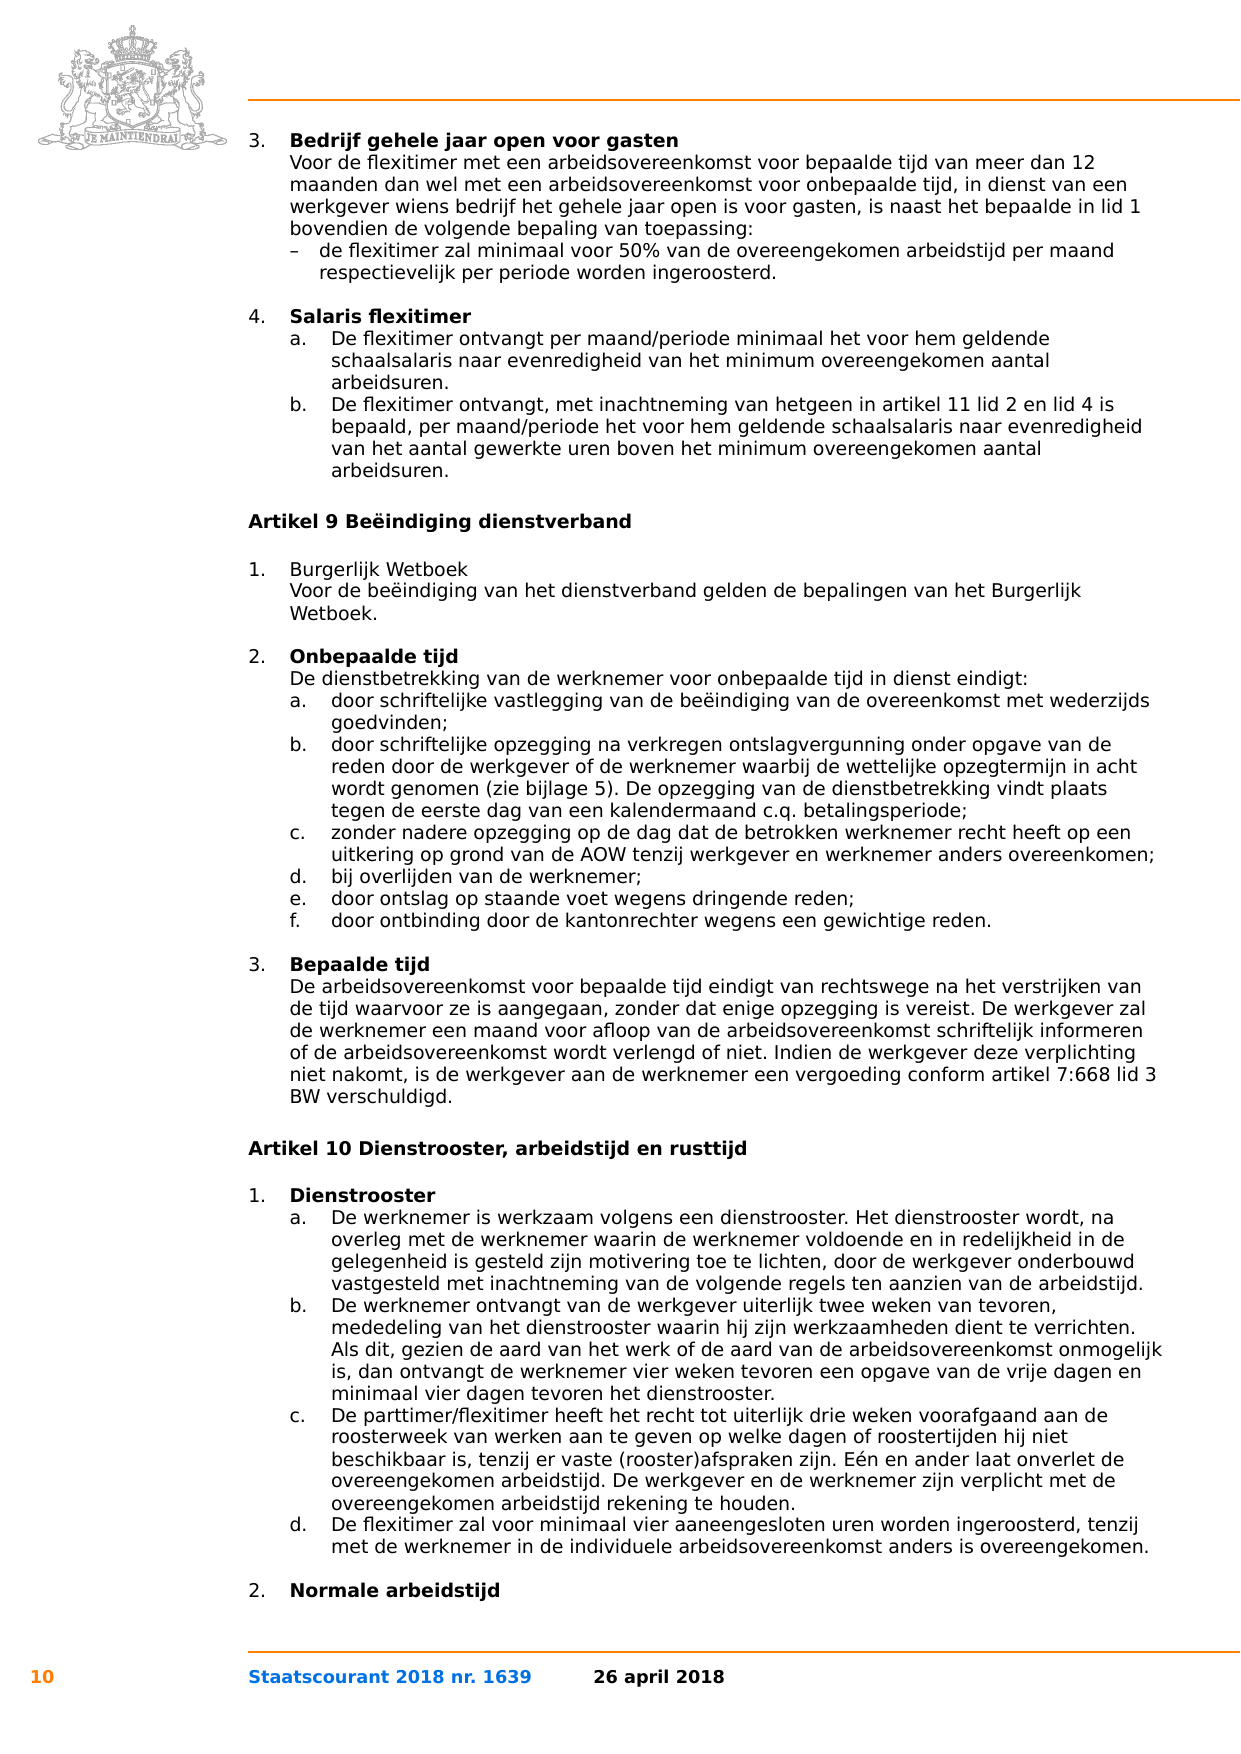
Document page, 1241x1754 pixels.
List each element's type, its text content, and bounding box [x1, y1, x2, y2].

text c. zonder nadere opzegging op de dag dat de betrokken werknemer recht heeft op een uitkering op grond van de AOW tenzij werkgever en werknemer anders overeenkomen; [289, 822, 1163, 866]
text c. De parttimer/flexitimer heeft het recht tot uiterlijk drie weken voorafgaand aan de roosterweek van werken aan te geven op welke dagen of roostertijden hij niet beschikbaar is, tenzij er vaste (rooster)afspraken zijn. Eén en ander laat onverlet de overeengekomen arbeidstijd. De werkgever en de werknemer zijn verplicht met de overeengekomen arbeidstijd rekening te houden. [289, 1404, 1163, 1514]
text De arbeidsovereenkomst voor bepaalde tijd eindigt van rechtswege na het verstrijken van de tijd waarvoor ze is aangegaan, zonder dat enige opzegging is vereist. De werkgever zal de werknemer een maand voor afloop van de arbeidsovereenkomst schriftelijk informeren of de arbeidsovereenkomst wordt verlengd of niet. Indien de werkgever deze verplichting niet nakomt, is de werkgever aan de werknemer een vergoeding conform artikel 7:668 lid 3 BW verschuldigd. [289, 976, 1163, 1108]
text b. De werknemer ontvangt van de werkgever uiterlijk twee weken van tevoren, mededeling van het dienstrooster waarin hij zijn werkzaamheden dient te verrichten. [289, 1294, 1163, 1338]
text b. De flexitimer ontvangt, met inachtneming van hetgeen in artikel 11 lid 2 en lid 4 is bepaald, per maand/periode het voor hem geldende schaalsalaris naar evenredigheid van het aantal gewerkte uren boven het minimum overeengekomen aantal arbeidsuren. [289, 393, 1163, 481]
text a. door schriftelijke vastlegging van de beëindiging van de overeenkomst met wederzijds goedvinden; [289, 690, 1163, 734]
text 3. Bepaalde tijd [248, 954, 1163, 976]
text Voor de beëindiging van het dienstverband gelden de bepalingen van het Burgerlijk Wetboek. [289, 580, 1163, 624]
text d. De flexitimer zal voor minimaal vier aaneengesloten uren worden ingeroosterd, tenzij met de werknemer in de individuele arbeidsovereenkomst anders is overeengekomen. [289, 1514, 1163, 1558]
text 2. Normale arbeidstijd [248, 1580, 1163, 1602]
text 4. Salaris flexitimer [248, 306, 1163, 328]
text a. De flexitimer ontvangt per maand/periode minimaal het voor hem geldende schaalsalaris naar evenredigheid van het minimum overeengekomen aantal arbeidsuren. [289, 328, 1163, 393]
text 1. Dienstrooster [248, 1185, 1163, 1207]
text e. door ontslag op staande voet wegens dringende reden; [289, 888, 1163, 910]
text a. De werknemer is werkzaam volgens een dienstrooster. Het dienstrooster wordt, na overleg met de werknemer waarin de werknemer voldoende en in redelijkheid in de gelegenheid is gesteld zijn motivering toe te lichten, door de werkgever onderbouwd vastgesteld met inachtneming van de volgende regels ten aanzien van de arbeidstijd. [289, 1207, 1163, 1294]
text 3. Bedrijf gehele jaar open voor gasten [248, 130, 1163, 152]
text – de flexitimer zal minimaal voor 50% van de overeengekomen arbeidstijd per maand respectievelijk per periode worden ingeroosterd. [289, 240, 1163, 284]
text b. door schriftelijke opzegging na verkregen ontslagvergunning onder opgave van de reden door de werkgever of de werknemer waarbij de wettelijke opzegtermijn in acht wordt genomen (zie bijlage 5). De opzegging van de dienstbetrekking vindt plaats tegen de eerste dag van een kalendermaand c.q. betalingsperiode; [289, 734, 1163, 822]
text f. door ontbinding door de kantonrechter wegens een gewichtige reden. [289, 910, 1163, 932]
text 1. Burgerlijk Wetboek [248, 558, 1163, 580]
text d. bij overlijden van de werknemer; [289, 866, 1163, 888]
subtitle Artikel 9 Beëindiging dienstverband [248, 511, 1163, 533]
subtitle Artikel 10 Dienstrooster, arbeidstijd en rusttijd [248, 1138, 1163, 1160]
text Voor de flexitimer met een arbeidsovereenkomst voor bepaalde tijd van meer dan 12 maanden dan wel met een arbeidsovereenkomst voor onbepaalde tijd, in dienst van een werkgever wiens bedrijf het gehele jaar open is voor gasten, is naast het bepaalde in lid 1 bovendien de volgende bepaling van toepassing: [289, 152, 1163, 240]
picture [38, 25, 227, 150]
text 2. Onbepaalde tijd [248, 646, 1163, 668]
text Als dit, gezien de aard van het werk of de aard van de arbeidsovereenkomst onmogelijk is, dan ontvangt de werknemer vier weken tevoren een opgave van de vrije dagen en minimaal vier dagen tevoren het dienstrooster. [331, 1338, 1163, 1404]
text De dienstbetrekking van de werknemer voor onbepaalde tijd in dienst eindigt: [289, 668, 1163, 690]
